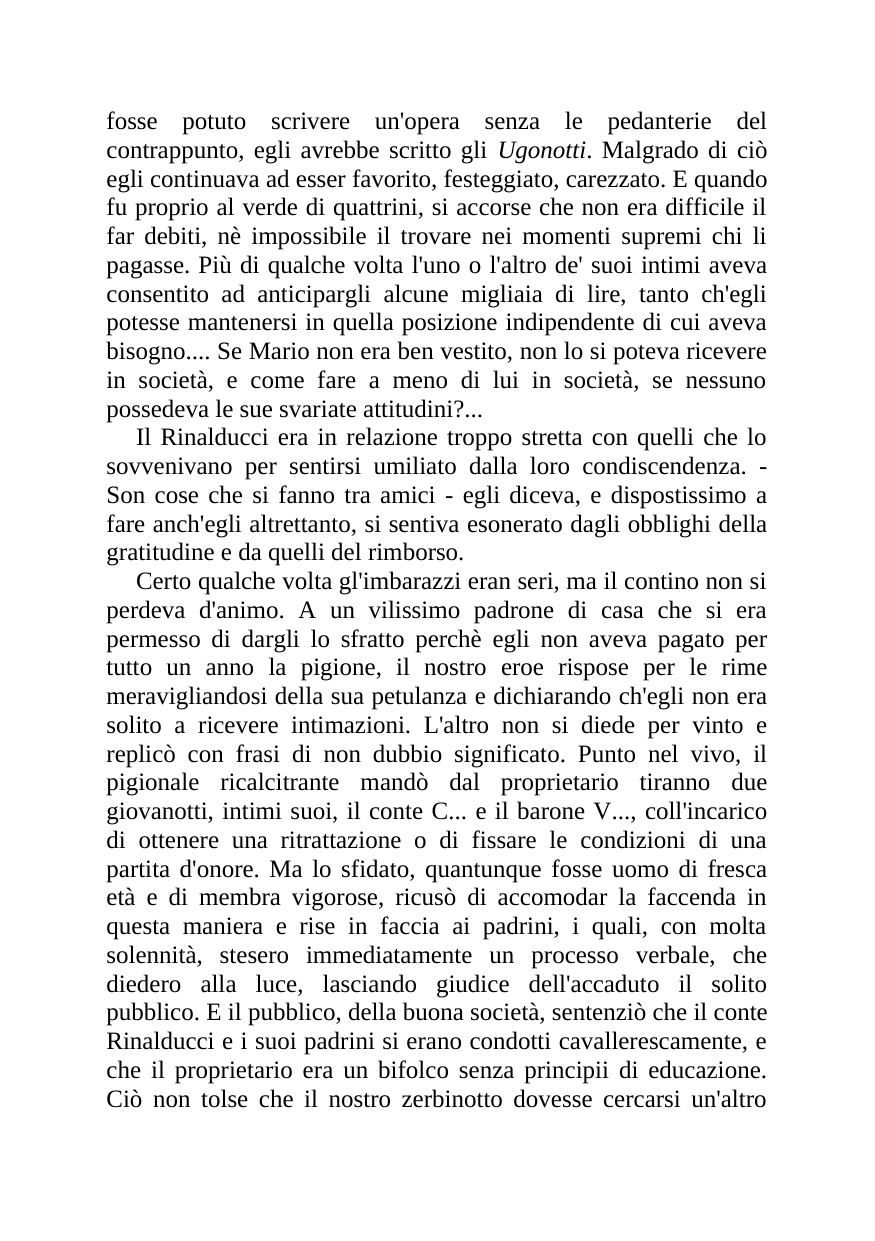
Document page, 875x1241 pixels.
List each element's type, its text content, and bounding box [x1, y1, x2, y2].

text Certo qualche volta gl'imbarazzi eran seri, ma il contino non si perdeva d'animo. A un vilissimo padrone di casa che si era permesso di dargli lo sfratto perchè egli non aveva pagato per tutto un anno la pigione, il nostro eroe rispose per le rime meravigliandosi della sua petulanza e dichiarando ch'egli non era solito a ricevere intimazioni. L'altro non si diede per vinto e replicò con frasi di non dubbio significato. Punto nel vivo, il pigionale ricalcitrante mandò dal proprietario tiranno due giovanotti, intimi suoi, il conte C... e il barone V..., coll'incarico di ottenere una ritrattazione o di fissare le condizioni di una partita d'onore. Ma lo sfidato, quantunque fosse uomo di fresca età e di membra vigorose, ricusò di accomodar la faccenda in questa maniera e rise in faccia ai padrini, i quali, con molta solennità, stesero immediatamente un processo verbale, che diedero alla luce, lasciando giudice dell'accaduto il solito pubblico. E il pubblico, della buona società, sentenziò che il conte Rinalducci e i suoi padrini si erano condotti cavallerescamente, e che il proprietario era un bifolco senza principii di educazione. Ciò non tolse che il nostro zerbinotto dovesse cercarsi un'altro [106, 566, 768, 1112]
text Il Rinalducci era in relazione troppo stretta con quelli che lo sovvenivano per sentirsi umiliato dalla loro condiscendenza. - Son cose che si fanno tra amici - egli diceva, e dispostissimo a fare anch'egli altrettanto, si sentiva esonerato dagli obblighi della gratitudine e da quelli del rimborso. [106, 422, 768, 566]
text fosse potuto scrivere un'opera senza le pedanterie del contrappunto, egli avrebbe scritto gli Ugonotti. Malgrado di ciò egli continuava ad esser favorito, festeggiato, carezzato. E quando fu proprio al verde di quattrini, si accorse che non era difficile il far debiti, nè impossibile il trovare nei momenti supremi chi li pagasse. Più di qualche volta l'uno o l'altro de' suoi intimi aveva consentito ad anticipargli alcune migliaia di lire, tanto ch'egli potesse mantenersi in quella posizione indipendente di cui aveva bisogno.... Se Mario non era ben vestito, non lo si poteva ricevere in società, e come fare a meno di lui in società, se nessuno possedeva le sue svariate attitudini?... [106, 106, 768, 422]
